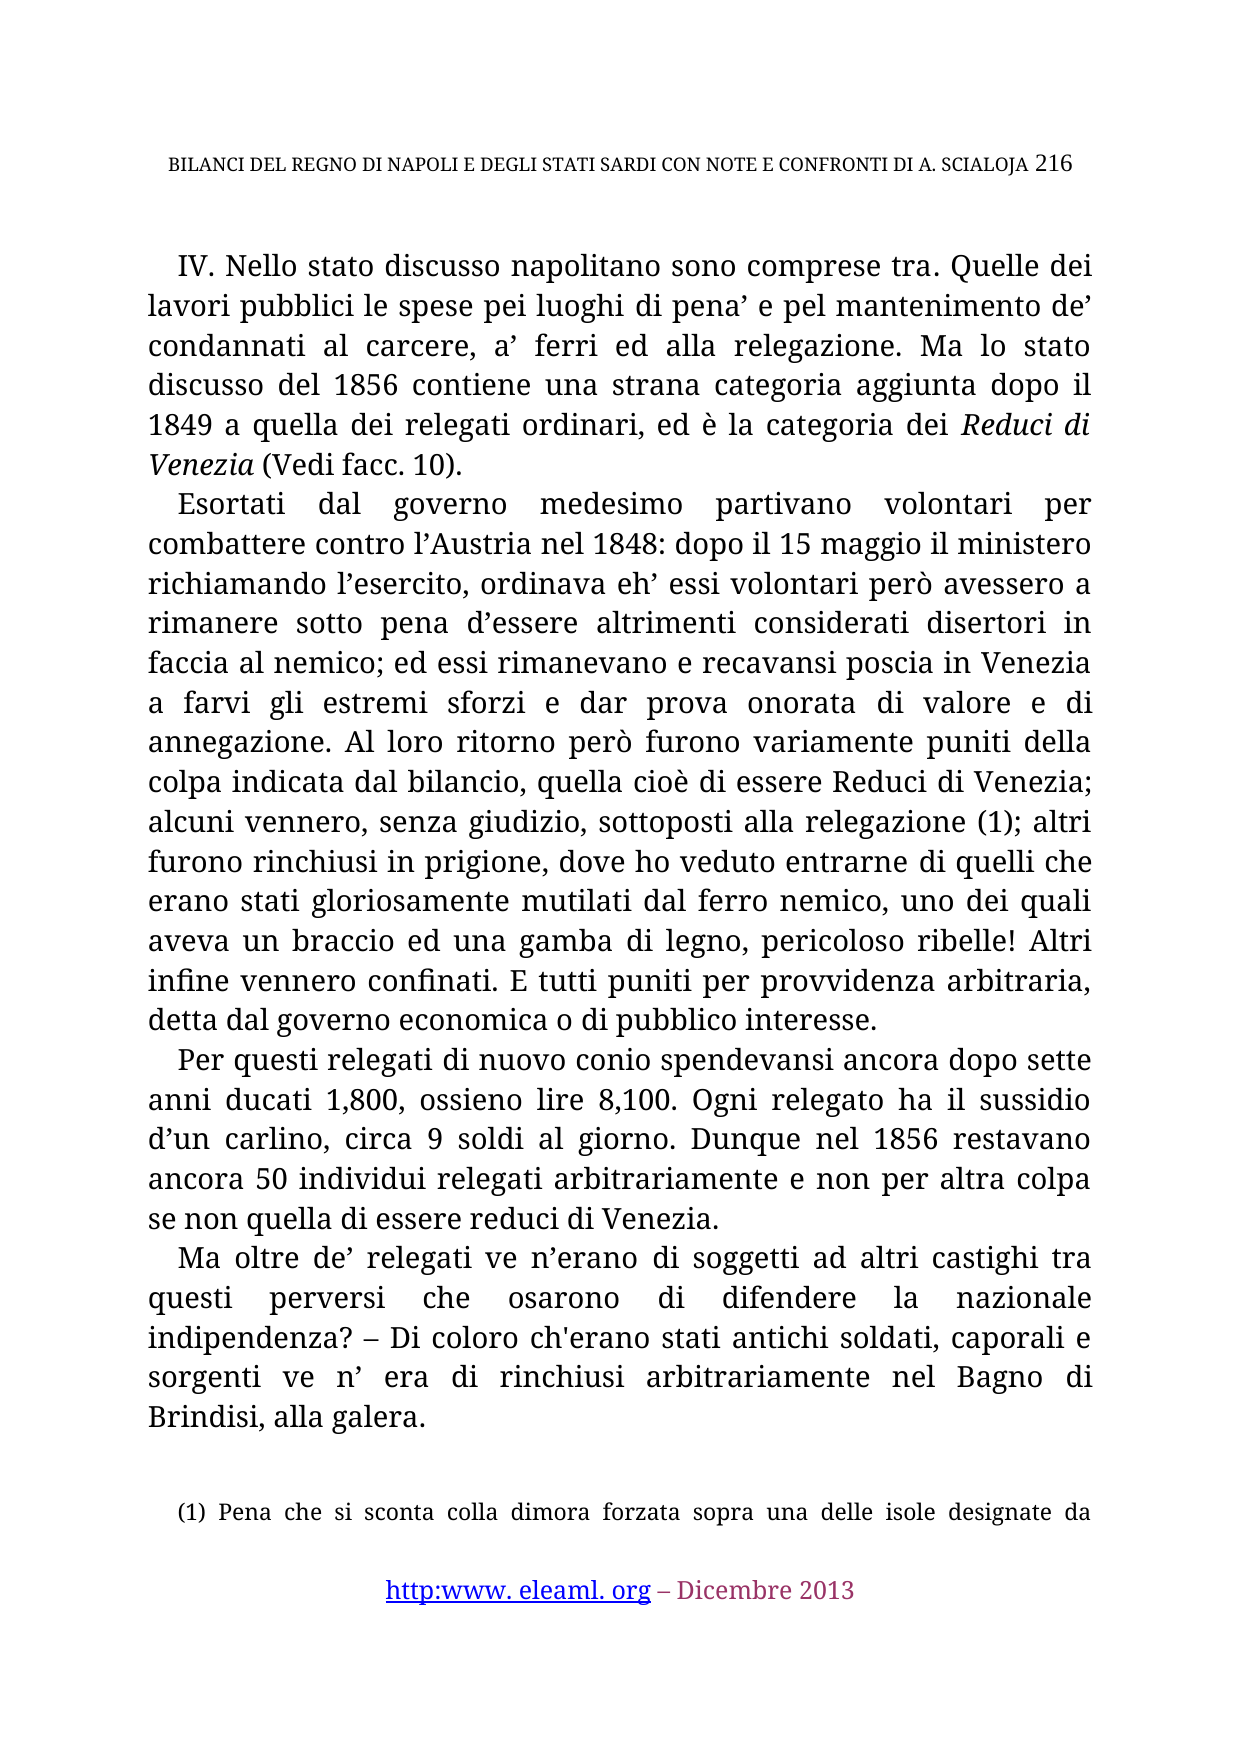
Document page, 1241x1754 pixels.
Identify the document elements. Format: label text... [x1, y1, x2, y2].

text IV. Nello stato discusso napolitano sono comprese tra. Quelle dei lavori pubblici le spese pei luoghi di pena’ e pel mantenimento de’ condannati al carcere, a’ ferri ed alla relegazione. Ma lo stato discusso del 1856 contiene una strana categoria aggiunta dopo il 1849 a quella dei relegati ordinari, ed è la categoria dei Reduci di Venezia (Vedi facc. 10). [148, 246, 1093, 484]
text Esortati dal governo medesimo partivano volontari per combattere contro l’Austria nel 1848: dopo il 15 maggio il ministero richiamando l’esercito, ordinava eh’ essi volontari però avessero a rimanere sotto pena d’essere altrimenti considerati disertori in faccia al nemico; ed essi rimanevano e recavansi poscia in Venezia a farvi gli estremi sforzi e dar prova onorata di valore e di annegazione. Al loro ritorno però furono variamente puniti della colpa indicata dal bilancio, quella cioè di essere Reduci di Venezia; alcuni vennero, senza giudizio, sottoposti alla relegazione (1); altri furono rinchiusi in prigione, dove ho veduto entrarne di quelli che erano stati gloriosamente mutilati dal ferro nemico, uno dei quali aveva un braccio ed una gamba di legno, pericoloso ribelle! Altri infine vennero confinati. E tutti puniti per provvidenza arbitraria, detta dal governo economica o di pubblico interesse. [148, 484, 1093, 1039]
text (1) Pena che si sconta colla dimora forzata sopra una delle isole designate da [148, 1496, 1093, 1527]
text Per questi relegati di nuovo conio spendevansi ancora dopo sette anni ducati 1,800, ossieno lire 8,100. Ogni relegato ha il sussidio d’un carlino, circa 9 soldi al giorno. Dunque nel 1856 restavano ancora 50 individui relegati arbitrariamente e non per altra colpa se non quella di essere reduci di Venezia. [148, 1039, 1093, 1238]
text Ma oltre de’ relegati ve n’erano di soggetti ad altri castighi tra questi perversi che osarono di difendere la nazionale indipendenza? – Di coloro ch'erano stati antichi soldati, caporali e sorgenti ve n’ era di rinchiusi arbitrariamente nel Bagno di Brindisi, alla galera. [148, 1238, 1093, 1436]
